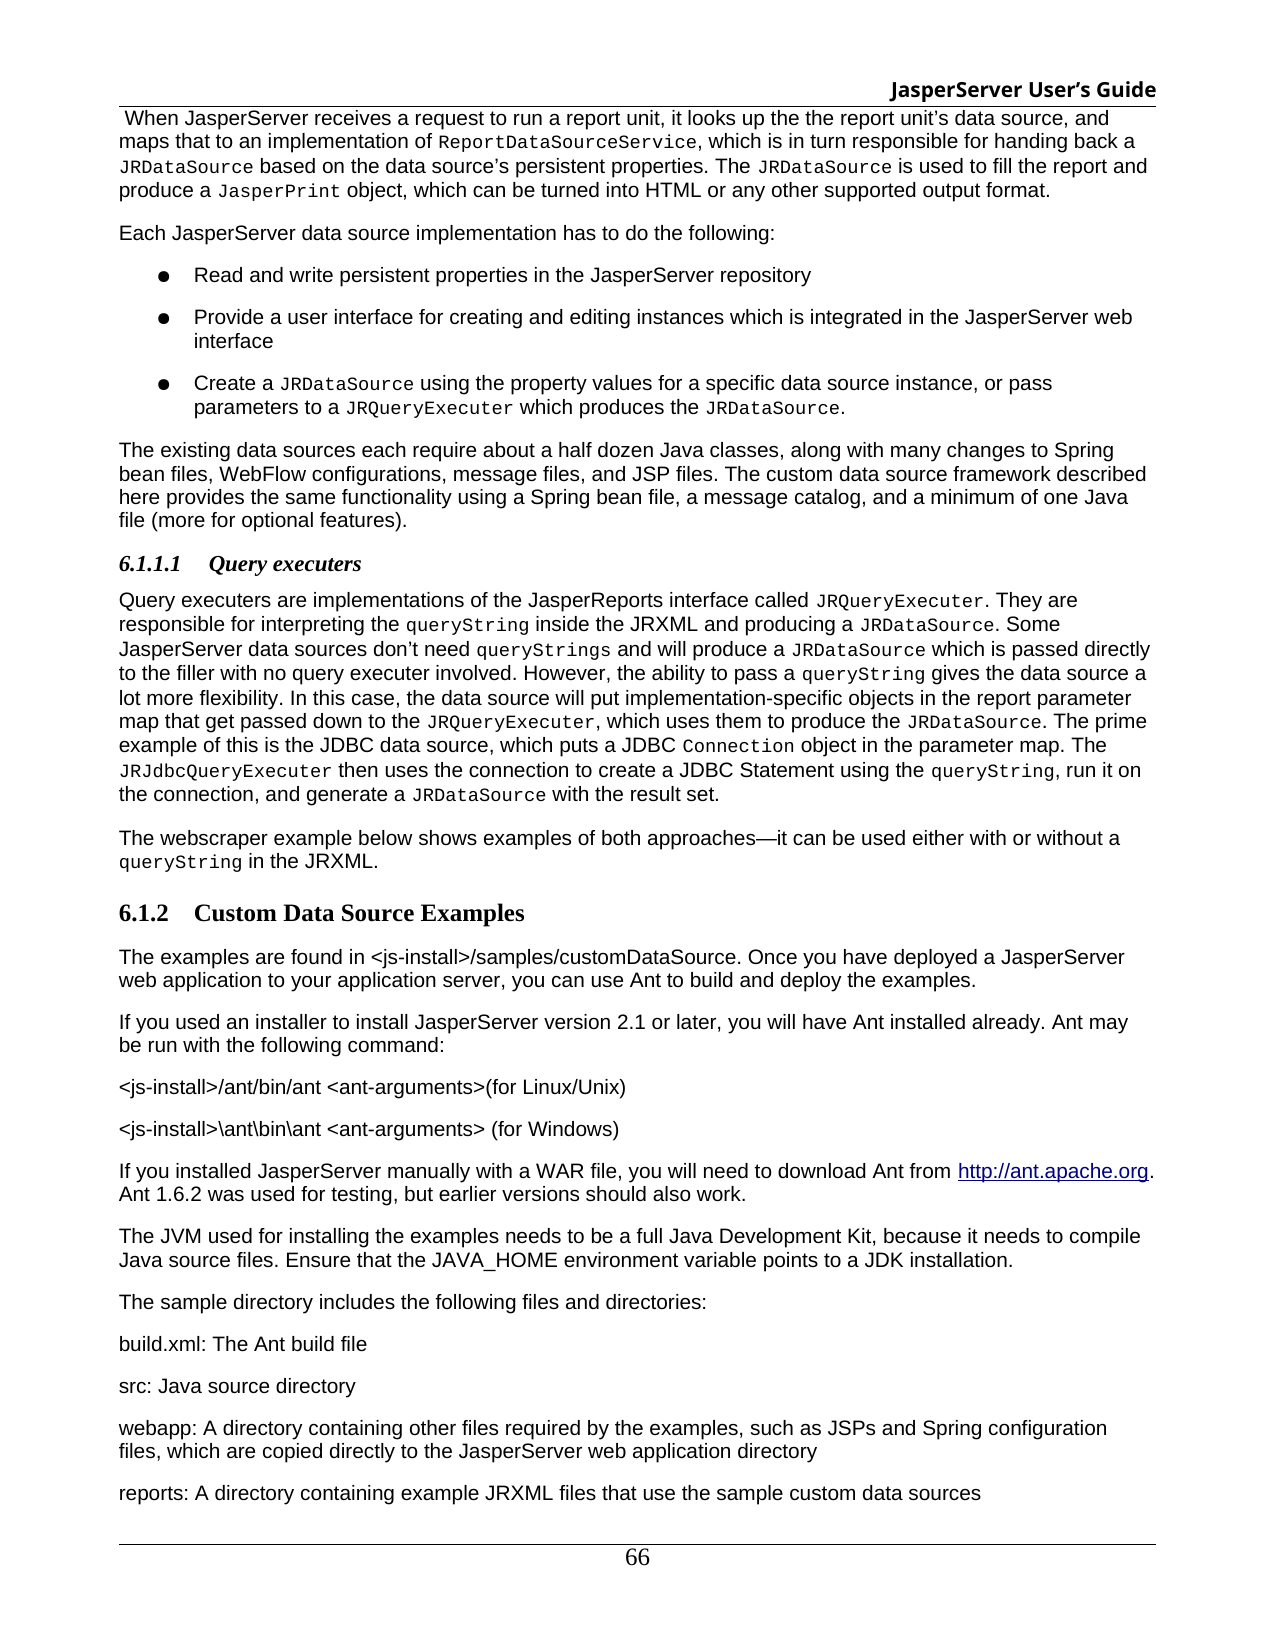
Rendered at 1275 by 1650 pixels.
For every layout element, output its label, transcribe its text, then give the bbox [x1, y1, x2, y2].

list Read and write persistent properties in the JasperServer repository [156, 264, 1156, 287]
text The webscraper example below shows examples of both approaches—it can be used either with or without a queryString in the JRXML. [118, 826, 1156, 874]
text Query executers are implementations of the JasperReports interface called JRQueryExecuter. They are responsible for interpreting the queryString inside the JRXML and producing a JRDataSource. Some JasperServer data sources don’t need queryStrings and will produce a JRDataSource which is passed directly to the filler with no query executer involved. However, the ability to pass a queryString gives the data source a lot more flexibility. In this case, the data source will put implementation-specific objects in the report parameter map that get passed down to the JRQueryExecuter, which uses them to produce the JRDataSource. The prime example of this is the JDBC data source, which puts a JDBC Connection object in the parameter map. The JRJdbcQueryExecuter then uses the connection to create a JDBC Statement using the queryString, run it on the connection, and generate a JRDataSource with the result set. [118, 588, 1156, 807]
text <js-install>\ant\bin\ant <ant-arguments> (for Windows) [118, 1118, 1156, 1141]
list Provide a user interface for creating and editing instances which is integrated in the JasperServer web interface [156, 306, 1156, 352]
subtitle Custom Data Source Examples [118, 899, 1156, 927]
text build.xml: The Ant build file [118, 1332, 1156, 1355]
text The JVM used for installing the examples needs to be a full Java Development Kit, because it needs to compile Java source files. Ensure that the JAVA_HOME environment variable points to a JDK installation. [118, 1225, 1156, 1271]
text The sample directory includes the following files and directories: [118, 1290, 1156, 1313]
text src: Java source directory [118, 1374, 1156, 1397]
text <js-install>/ant/bin/ant <ant-arguments>(for Linux/Unix) [118, 1076, 1156, 1099]
text The examples are found in <js-install>/samples/customDataSource. Once you have deployed a JasperServer web application to your application server, you can use Ant to build and deploy the examples. [118, 945, 1156, 992]
text If you installed JasperServer manually with a WAR file, you will need to download Ant from http://ant.apache.org. Ant 1.6.2 was used for testing, but earlier versions should also work. [118, 1160, 1156, 1206]
text If you used an installer to install JasperServer version 2.1 or later, you will have Ant installed already. Ant may be run with the following command: [118, 1011, 1156, 1057]
list Create a JRDataSource using the property values for a specific data source instance, or pass parameters to a JRQueryExecuter which produces the JRDataSource. [156, 371, 1156, 420]
subtitle Query executers [118, 551, 1156, 576]
text webapp: A directory containing other files required by the examples, such as JSPs and Spring configuration files, which are copied directly to the JasperServer web application directory [118, 1416, 1156, 1463]
text The existing data sources each require about a half dozen Java classes, along with many changes to Spring bean files, WebFlow configurations, message files, and JSP files. The custom data source framework described here provides the same functionality using a Spring bean file, a message catalog, and a minimum of one Java file (more for optional features). [118, 439, 1156, 532]
text When JasperServer receives a request to run a report unit, it looks up the the report unit’s data source, and maps that to an implementation of ReportDataSourceService, which is in turn responsible for handing back a JRDataSource based on the data source’s persistent properties. The JRDataSource is used to fill the report and produce a JasperPrint object, which can be turned into HTML or any other supported output format. [118, 107, 1156, 203]
text reports: A directory containing example JRXML files that use the sample custom data sources [118, 1481, 1156, 1504]
text Each JasperServer data source implementation has to do the following: [118, 222, 1156, 245]
